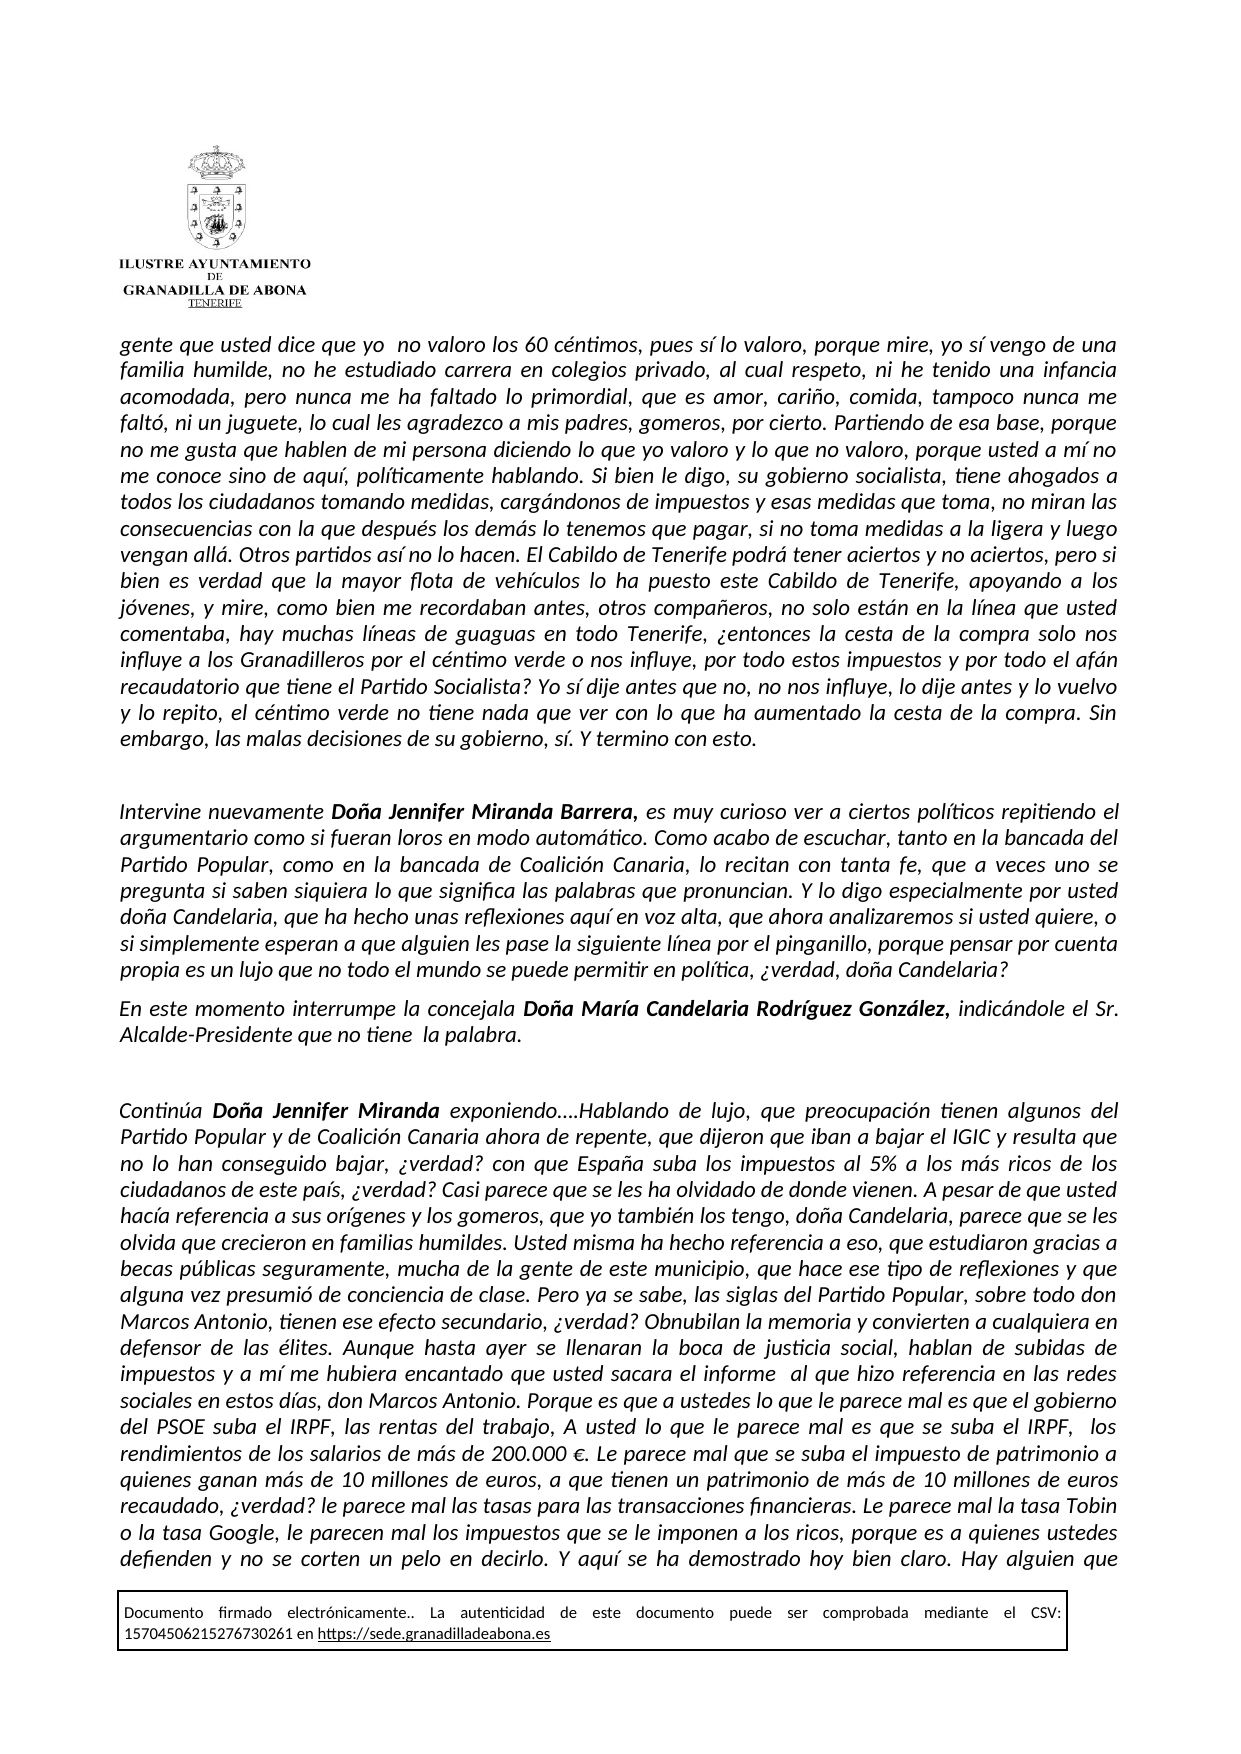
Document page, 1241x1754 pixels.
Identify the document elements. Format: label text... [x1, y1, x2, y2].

text gente que usted dice que yo no valoro los 60 céntimos, pues sí lo valoro, porque mire, yo sí vengo de una familia humilde, no he estudiado carrera en colegios privado, al cual respeto, ni he tenido una infancia acomodada, pero nunca me ha faltado lo primordial, que es amor, cariño, comida, tampoco nunca me faltó, ni un juguete, lo cual les agradezco a mis padres, gomeros, por cierto. Partiendo de esa base, porque no me gusta que hablen de mi persona diciendo lo que yo valoro y lo que no valoro, porque usted a mí no me conoce sino de aquí, políticamente hablando. Si bien le digo, su gobierno socialista, tiene ahogados a todos los ciudadanos tomando medidas, cargándonos de impuestos y esas medidas que toma, no miran las consecuencias con la que después los demás lo tenemos que pagar, si no toma medidas a la ligera y luego vengan allá. Otros partidos así no lo hacen. El Cabildo de Tenerife podrá tener aciertos y no aciertos, pero si bien es verdad que la mayor flota de vehículos lo ha puesto este Cabildo de Tenerife, apoyando a los jóvenes, y mire, como bien me recordaban antes, otros compañeros, no solo están en la línea que usted comentaba, hay muchas líneas de guaguas en todo Tenerife, ¿entonces la cesta de la compra solo nos influye a los Granadilleros por el céntimo verde o nos influye, por todo estos impuestos y por todo el afán recaudatorio que tiene el Partido Socialista? Yo sí dije antes que no, no nos influye, lo dije antes y lo vuelvo y lo repito, el céntimo verde no tiene nada que ver con lo que ha aumentado la cesta de la compra. Sin embargo, las malas decisiones de su gobierno, sí. Y termino con esto. [119, 331, 1122, 753]
text En este momento interrumpe la concejala Doña María Candelaria Rodríguez González, indicándole el Sr. Alcalde-Presidente que no tiene la palabra. [119, 995, 1122, 1048]
text Intervine nuevamente Doña Jennifer Miranda Barrera, es muy curioso ver a ciertos políticos repitiendo el argumentario como si fueran loros en modo automático. Como acabo de escuchar, tanto en la bancada del Partido Popular, como en la bancada de Coalición Canaria, lo recitan con tanta fe, que a veces uno se pregunta si saben siquiera lo que significa las palabras que pronuncian. Y lo digo especialmente por usted doña Candelaria, que ha hecho unas reflexiones aquí en voz alta, que ahora analizaremos si usted quiere, o si simplemente esperan a que alguien les pase la siguiente línea por el pinganillo, porque pensar por cuenta propia es un lujo que no todo el mundo se puede permitir en política, ¿verdad, doña Candelaria? [119, 799, 1122, 983]
text Continúa Doña Jennifer Miranda exponiendo….Hablando de lujo, que preocupación tienen algunos del Partido Popular y de Coalición Canaria ahora de repente, que dijeron que iban a bajar el IGIC y resulta que no lo han conseguido bajar, ¿verdad? con que España suba los impuestos al 5% a los más ricos de los ciudadanos de este país, ¿verdad? Casi parece que se les ha olvidado de donde vienen. A pesar de que usted hacía referencia a sus orígenes y los gomeros, que yo también los tengo, doña Candelaria, parece que se les olvida que crecieron en familias humildes. Usted misma ha hecho referencia a eso, que estudiaron gracias a becas públicas seguramente, mucha de la gente de este municipio, que hace ese tipo de reflexiones y que alguna vez presumió de conciencia de clase. Pero ya se sabe, las siglas del Partido Popular, sobre todo don Marcos Antonio, tienen ese efecto secundario, ¿verdad? Obnubilan la memoria y convierten a cualquiera en defensor de las élites. Aunque hasta ayer se llenaran la boca de justicia social, hablan de subidas de impuestos y a mí me hubiera encantado que usted sacara el informe al que hizo referencia en las redes sociales en estos días, don Marcos Antonio. Porque es que a ustedes lo que le parece mal es que el gobierno del PSOE suba el IRPF, las rentas del trabajo, A usted lo que le parece mal es que se suba el IRPF, los rendimientos de los salarios de más de 200.000 €. Le parece mal que se suba el impuesto de patrimonio a quienes ganan más de 10 millones de euros, a que tienen un patrimonio de más de 10 millones de euros recaudado, ¿verdad? le parece mal las tasas para las transacciones financieras. Le parece mal la tasa Tobin o la tasa Google, le parecen mal los impuestos que se le imponen a los ricos, porque es a quienes ustedes defienden y no se corten un pelo en decirlo. Y aquí se ha demostrado hoy bien claro. Hay alguien que [119, 1098, 1122, 1572]
